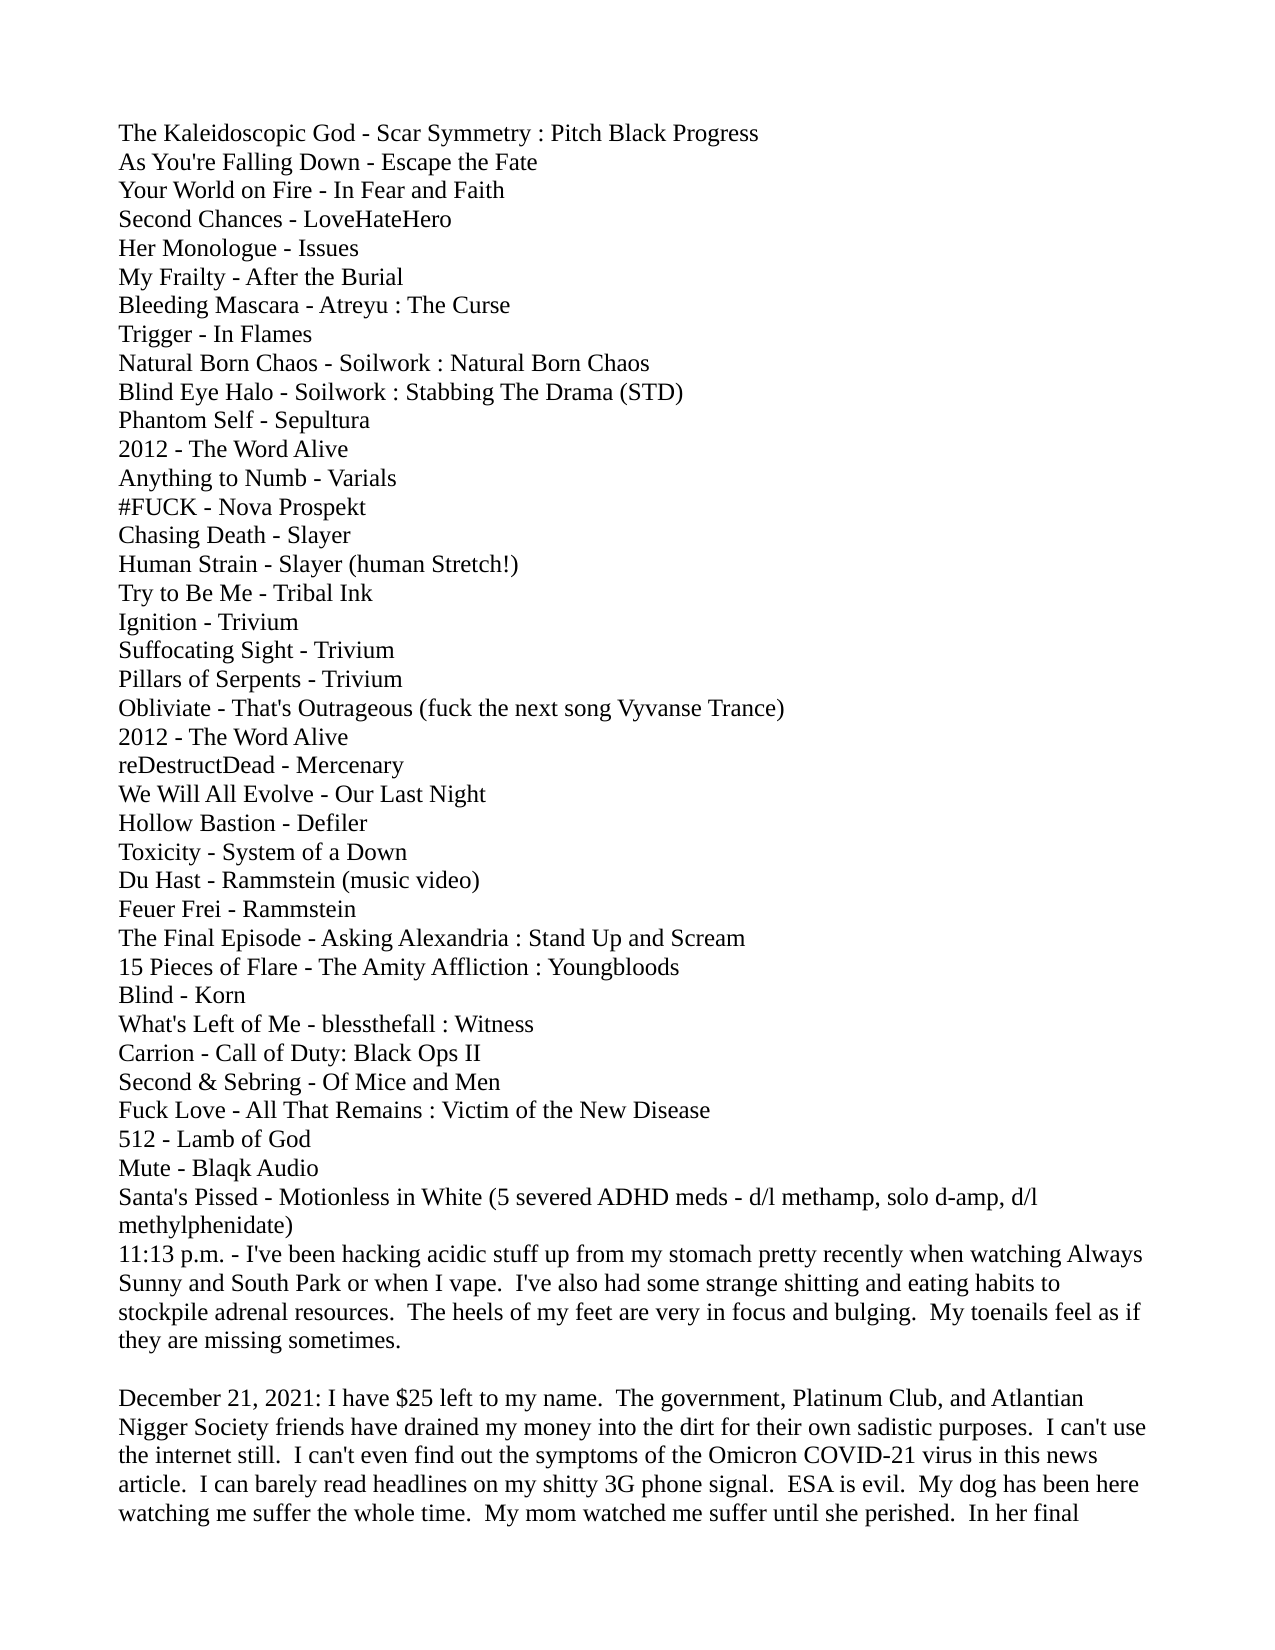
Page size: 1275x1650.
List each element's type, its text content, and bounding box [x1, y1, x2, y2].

text Try to Be Me - Tribal Ink [118, 578, 1157, 607]
text My Frailty - After the Burial [118, 262, 1157, 291]
text Trigger - In Flames [118, 319, 1157, 348]
text Hollow Bastion - Defiler [118, 808, 1157, 837]
text 11:13 p.m. - I've been hacking acidic stuff up from my stomach pretty recently when watching Always Sunny and South Park or when I vape. I've also had some strange shitting and eating habits to stockpile adrenal resources. The heels of my feet are very in focus and bulging. My toenails feel as if they are missing sometimes. [118, 1239, 1157, 1354]
text As You're Falling Down - Escape the Fate [118, 147, 1157, 176]
text Pillars of Serpents - Trivium [118, 664, 1157, 693]
text Human Strain - Slayer (human Stretch!) [118, 549, 1157, 578]
text Toxicity - System of a Down [118, 837, 1157, 866]
text The Final Episode - Asking Alexandria : Stand Up and Scream [118, 923, 1157, 952]
text Chasing Death - Slayer [118, 521, 1157, 549]
text Fuck Love - All That Remains : Victim of the New Disease [118, 1096, 1157, 1124]
text Her Monologue - Issues [118, 233, 1157, 262]
text Blind Eye Halo - Soilwork : Stabbing The Drama (STD) [118, 377, 1157, 406]
text Blind - Korn [118, 981, 1157, 1009]
text We Will All Evolve - Our Last Night [118, 779, 1157, 808]
text 2012 - The Word Alive [118, 434, 1157, 463]
text 15 Pieces of Flare - The Amity Affliction : Youngbloods [118, 952, 1157, 981]
text #FUCK - Nova Prospekt [118, 492, 1157, 521]
text Phantom Self - Sepultura [118, 406, 1157, 434]
text Ignition - Trivium [118, 607, 1157, 636]
text Natural Born Chaos - Soilwork : Natural Born Chaos [118, 348, 1157, 377]
text Mute - Blaqk Audio [118, 1153, 1157, 1182]
text Obliviate - That's Outrageous (fuck the next song Vyvanse Trance) [118, 693, 1157, 722]
text Your World on Fire - In Fear and Faith [118, 176, 1157, 204]
text Anything to Numb - Varials [118, 463, 1157, 492]
text Second & Sebring - Of Mice and Men [118, 1067, 1157, 1096]
text Feuer Frei - Rammstein [118, 894, 1157, 923]
text December 21, 2021: I have $25 left to my name. The government, Platinum Club, and Atlantian Nigger Society friends have drained my money into the dirt for their own sadistic purposes. I can't use the internet still. I can't even find out the symptoms of the Omicron COVID-21 virus in this news article. I can barely read headlines on my shitty 3G phone signal. ESA is evil. My dog has been here watching me suffer the whole time. My mom watched me suffer until she perished. In her final [118, 1383, 1157, 1527]
text Du Hast - Rammstein (music video) [118, 866, 1157, 894]
text The Kaleidoscopic God - Scar Symmetry : Pitch Black Progress [118, 118, 1157, 147]
text reDestructDead - Mercenary [118, 751, 1157, 779]
text Santa's Pissed - Motionless in White (5 severed ADHD meds - d/l methamp, solo d-amp, d/l methylphenidate) [118, 1182, 1157, 1239]
text 2012 - The Word Alive [118, 722, 1157, 751]
text Bleeding Mascara - Atreyu : The Curse [118, 291, 1157, 319]
text 512 - Lamb of God [118, 1124, 1157, 1153]
text Second Chances - LoveHateHero [118, 204, 1157, 233]
text Suffocating Sight - Trivium [118, 636, 1157, 664]
text Carrion - Call of Duty: Black Ops II [118, 1038, 1157, 1067]
text What's Left of Me - blessthefall : Witness [118, 1009, 1157, 1038]
